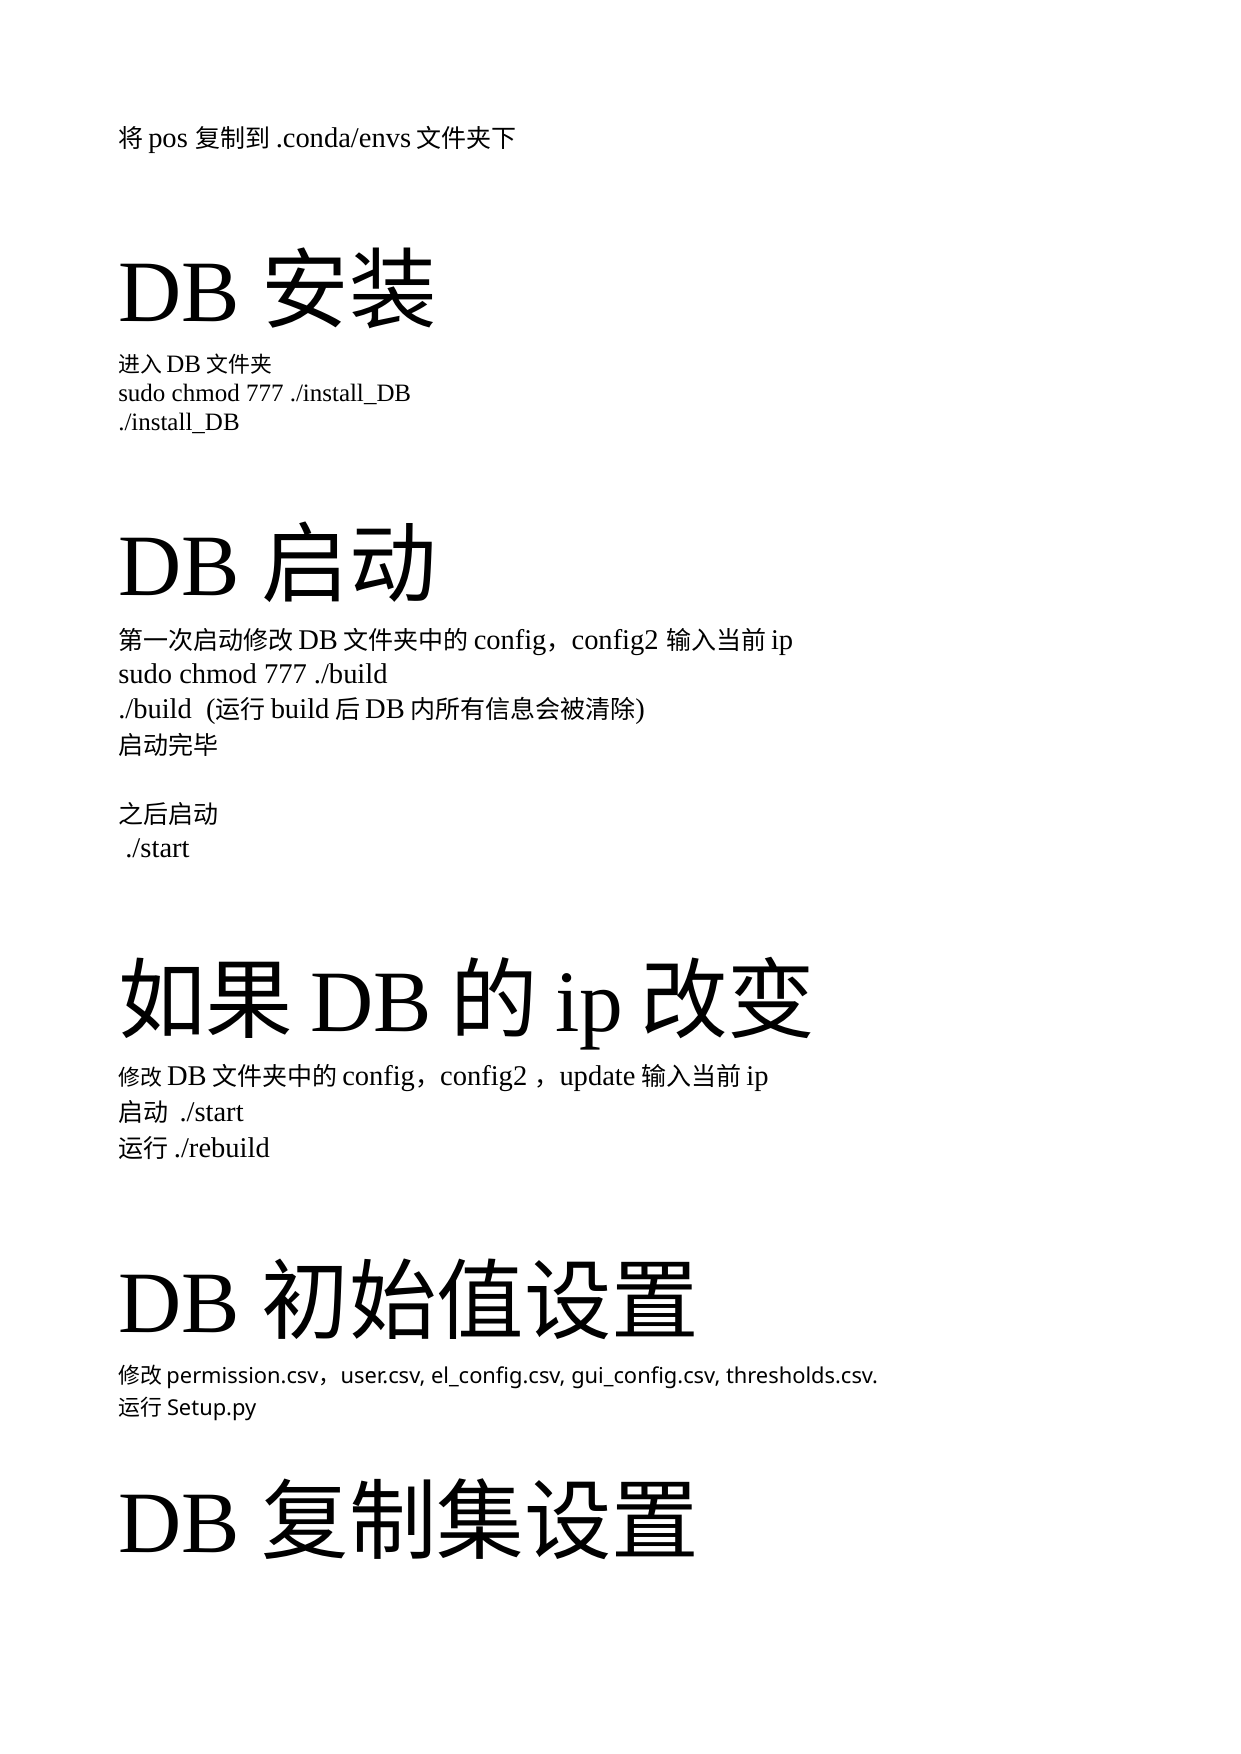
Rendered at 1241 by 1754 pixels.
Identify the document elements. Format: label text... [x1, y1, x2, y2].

text 修改 DB文件夹中的config，config2 ，update输入当前ip [118, 1056, 1122, 1093]
text 进入DB文件夹 [118, 347, 1122, 378]
text 启动完毕 [118, 726, 1122, 762]
text 运行 Setup.py [118, 1389, 1122, 1421]
text 运行 ./rebuild [118, 1129, 1122, 1165]
text DB 初始值设置 [118, 1231, 1122, 1358]
text ./build (运行build后DB内所有信息会被清除) [118, 689, 1122, 726]
text 修改permission.csv，user.csv, el_config.csv, gui_config.csv, thresholds.csv. [118, 1358, 1122, 1389]
text sudo chmod 777 ./build [118, 656, 1122, 689]
text DB 启动 [118, 493, 1122, 620]
text ./install_DB [118, 407, 1122, 436]
text 将pos 复制到 .conda/envs文件夹下 [118, 118, 1122, 154]
text 之后启动 [118, 795, 1122, 831]
text ./start [118, 831, 1122, 864]
text sudo chmod 777 ./install_DB [118, 378, 1122, 407]
text 如果DB的ip改变 [118, 930, 1122, 1056]
text 第一次启动修改DB文件夹中的config，config2 输入当前ip [118, 620, 1122, 656]
text 启动 ./start [118, 1093, 1122, 1129]
text DB 安装 [118, 220, 1122, 347]
text DB 复制集设置 [118, 1451, 1122, 1578]
